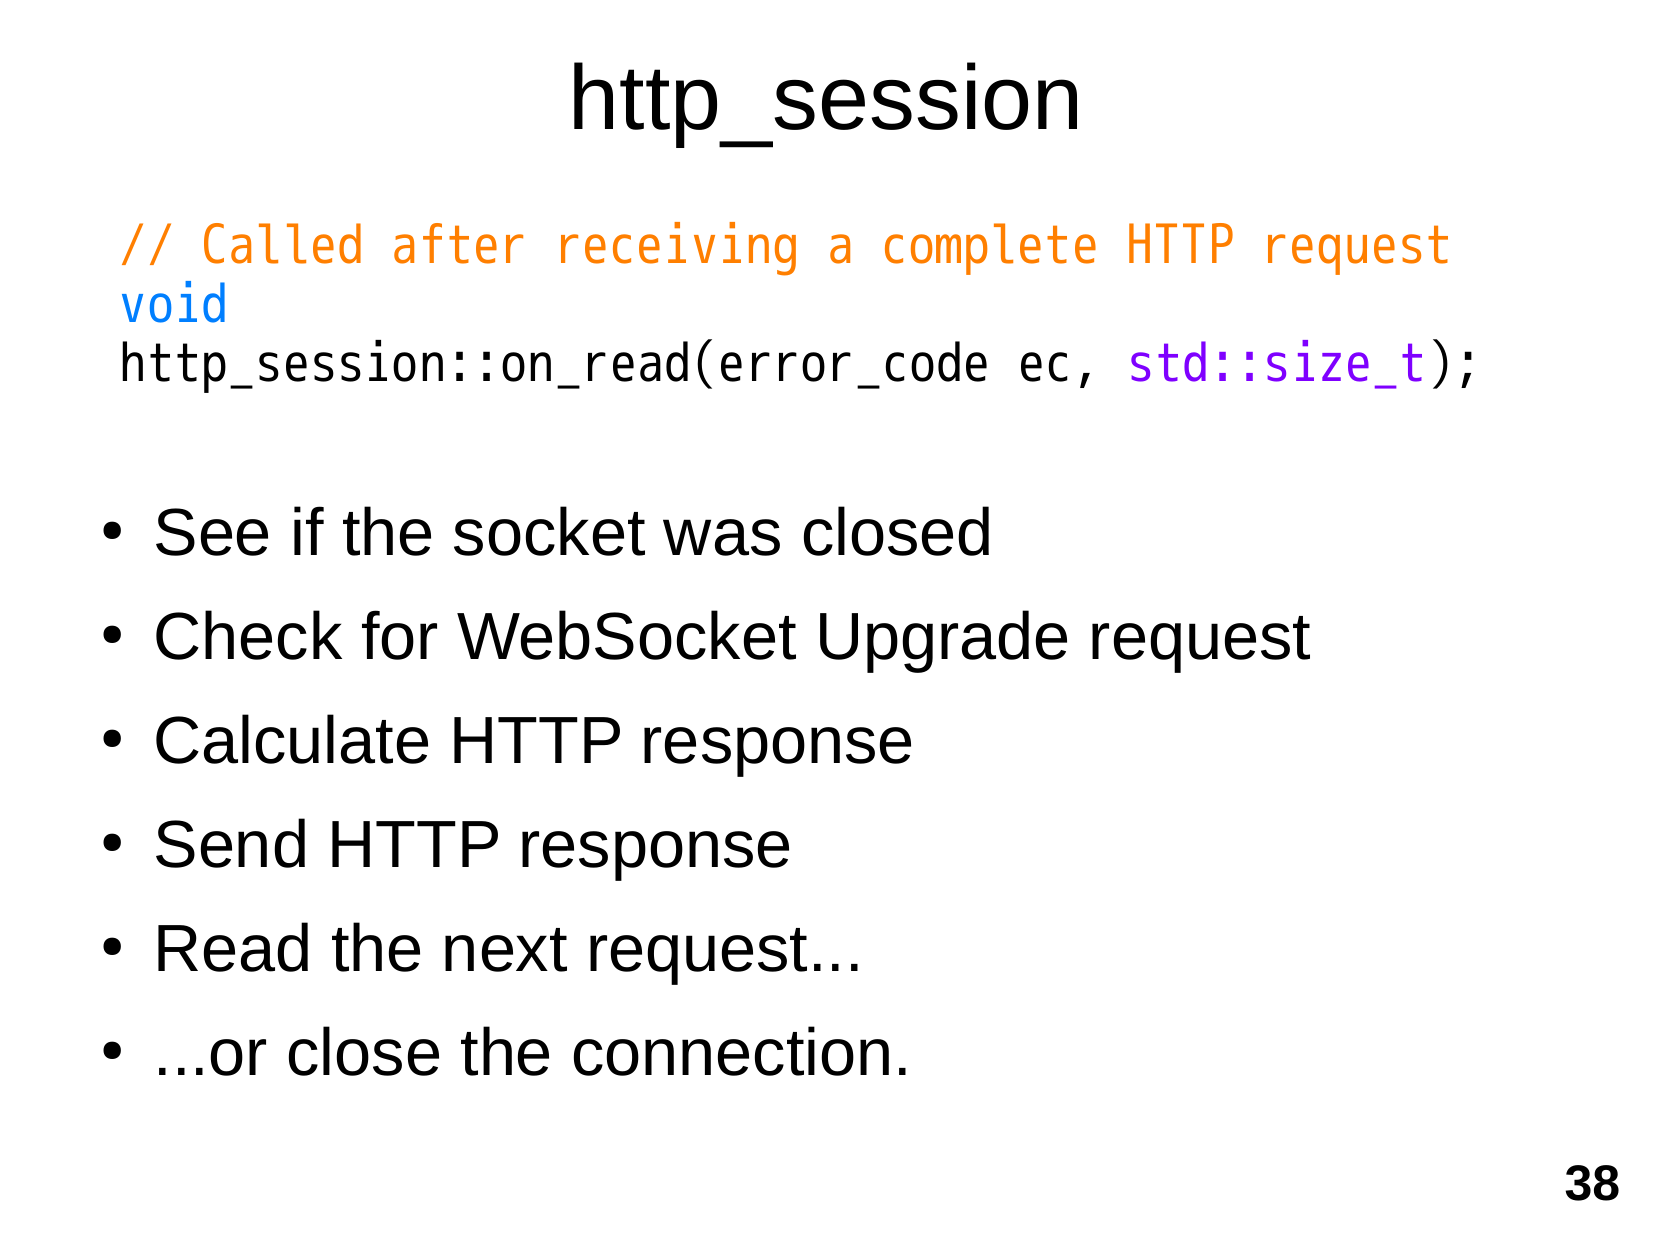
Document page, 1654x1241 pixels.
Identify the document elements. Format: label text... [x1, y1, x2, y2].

list See if the socket was closed Check for WebSocket Upgrade request Calculate HTTP response Send HTTP response Read the next request... ...or close the connection. [82, 495, 1571, 1156]
text_box // Called after receiving a complete HTTP request void http_session::on_read(error_code ec, std::size_t); [104, 210, 1575, 401]
title http_session [82, 15, 1571, 181]
